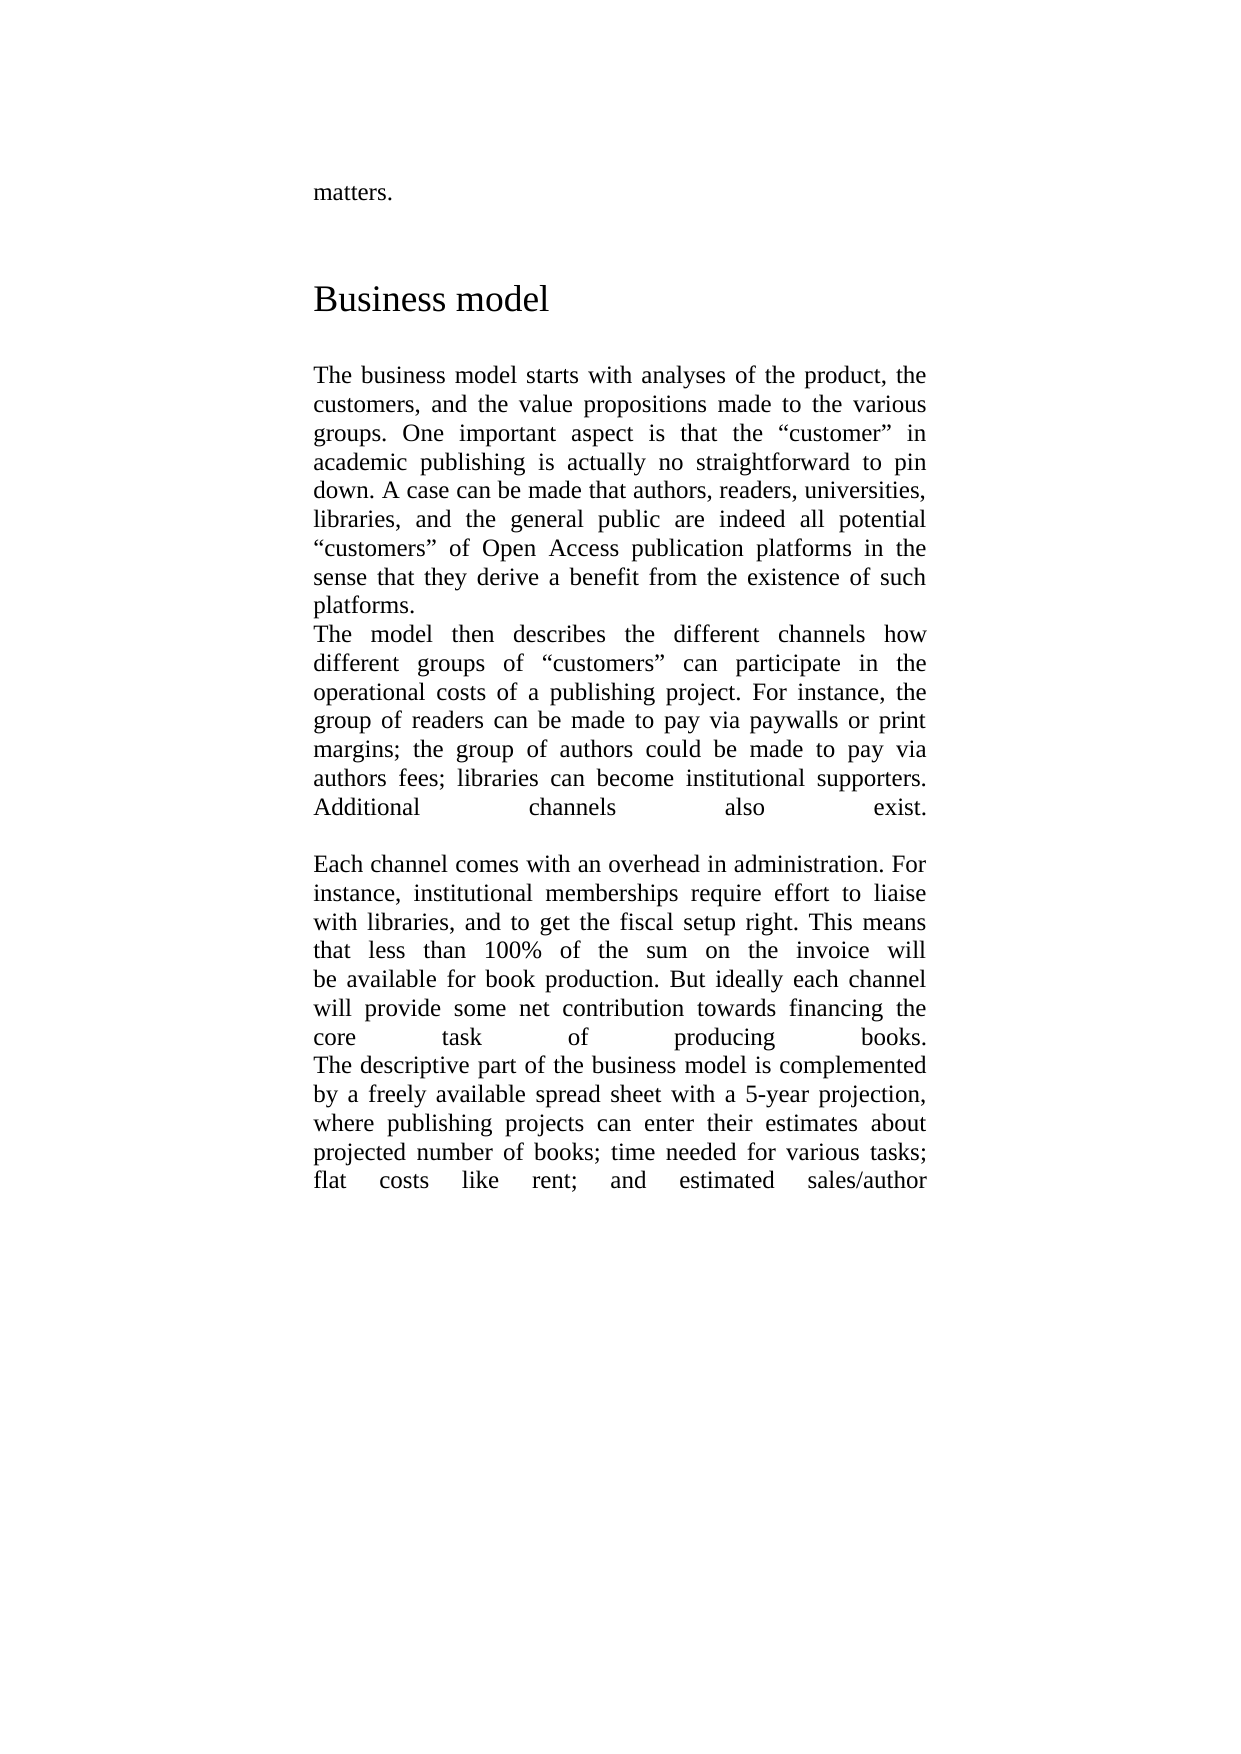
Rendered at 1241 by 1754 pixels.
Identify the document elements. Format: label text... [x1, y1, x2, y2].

text matters. [313, 177, 927, 263]
text The business model starts with analyses of the product, the customers, and the value propositions made to the various groups. One important aspect is that the “customer” in academic publishing is actually no straightforward to pin down. A case can be made that authors, readers, universities, libraries, and the general public are indeed all potential “customers” of Open Access publication platforms in the sense that they derive a benefit from the existence of such platforms. The model then describes the different channels how different groups of “customers” can participate in the operational costs of a publishing project. For instance, the group of readers can be made to pay via paywalls or print margins; the group of authors could be made to pay via authors fees; libraries can become institutional supporters. Additional channels also exist. Each channel comes with an overhead in administration. For instance, institutional memberships require effort to liaise with libraries, and to get the fiscal setup right. This means that less than 100% of the sum on the invoice will be available for book production. But ideally each channel will provide some net contribution towards financing the core task of producing books. The descriptive part of the business model is complemented by a freely available spread sheet with a 5-year projection, where publishing projects can enter their estimates about projected number of books; time needed for various tasks; flat costs like rent; and estimated sales/author [313, 332, 927, 1194]
subtitle Business model [313, 276, 927, 319]
